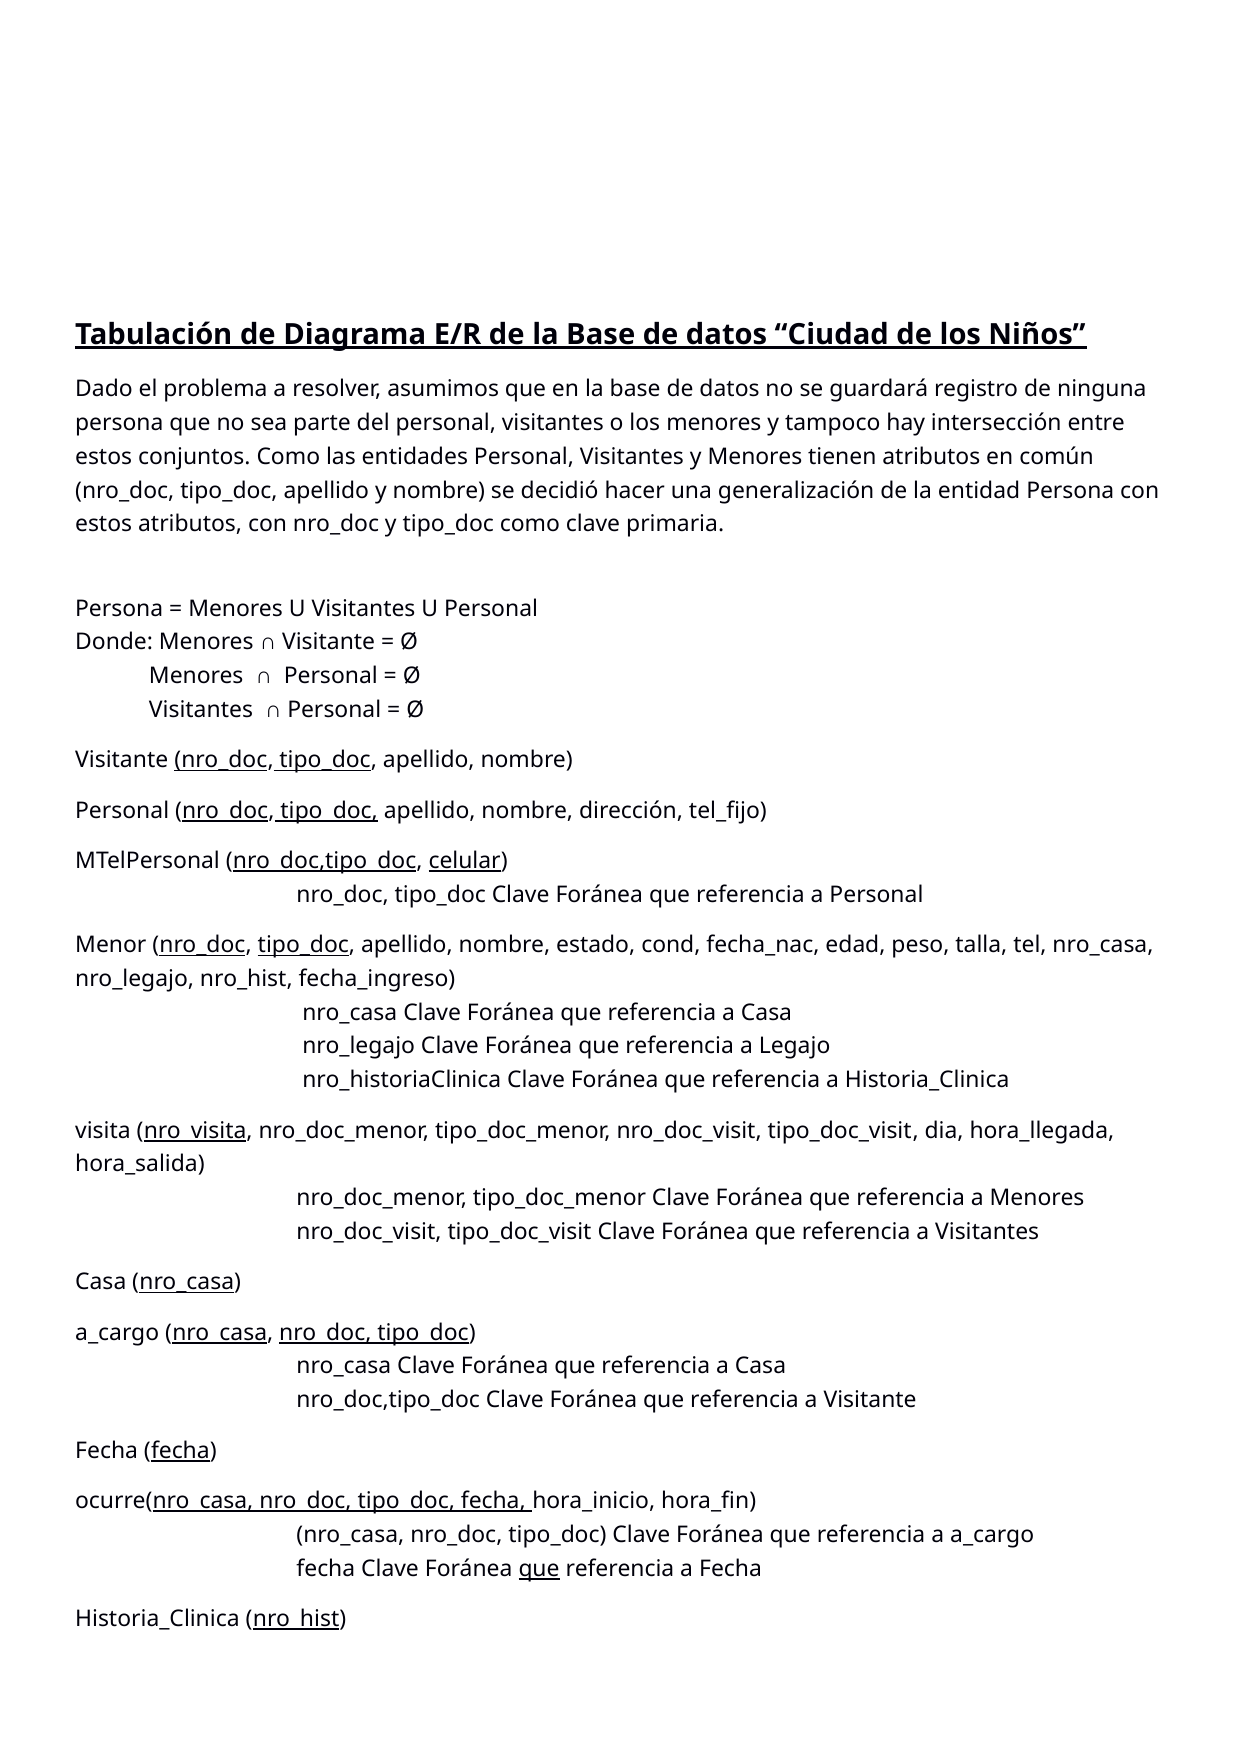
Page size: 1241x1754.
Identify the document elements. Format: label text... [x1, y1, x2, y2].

text Dado el problema a resolver, asumimos que en la base de datos no se guardará registro de ninguna persona que no sea parte del personal, visitantes o los menores y tampoco hay intersección entre estos conjuntos. Como las entidades Personal, Visitantes y Menores tienen atributos en común (nro_doc, tipo_doc, apellido y nombre) se decidió hacer una generalización de la entidad Persona con estos atributos, con nro_doc y tipo_doc como clave primaria. [75, 372, 1165, 572]
text Historia_Clinica (nro_hist) [75, 1602, 1165, 1633]
text Visitante (nro_doc, tipo_doc, apellido, nombre) [75, 743, 1165, 774]
text ocurre(nro_casa, nro_doc, tipo_doc, fecha, hora_inicio, hora_fin) (nro_casa, nro_doc, tipo_doc) Clave Foránea que referencia a a_cargo fecha Clave Foránea que referencia a Fecha [75, 1484, 1165, 1583]
text visita (nro_visita, nro_doc_menor, tipo_doc_menor, nro_doc_visit, tipo_doc_visit, dia, hora_llegada, hora_salida) nro_doc_menor, tipo_doc_menor Clave Foránea que referencia a Menores nro_doc_visit, tipo_doc_visit Clave Foránea que referencia a Visitantes [75, 1114, 1165, 1246]
text Personal (nro_doc, tipo_doc, apellido, nombre, dirección, tel_fijo) [75, 794, 1165, 825]
text Menor (nro_doc, tipo_doc, apellido, nombre, estado, cond, fecha_nac, edad, peso, talla, tel, nro_casa, nro_legajo, nro_hist, fecha_ingreso) nro_casa Clave Foránea que referencia a Casa nro_legajo Clave Foránea que referencia a Legajo nro_historiaClinica Clave Foránea que referencia a Historia_Clinica [75, 928, 1165, 1094]
text Persona = Menores U Visitantes U Personal Donde: Menores ∩ Visitante = Ø Menores ∩ Personal = Ø Visitantes ∩ Personal = Ø [75, 592, 1165, 724]
text Casa (nro_casa) [75, 1265, 1165, 1297]
text a_cargo (nro_casa, nro_doc, tipo_doc) nro_casa Clave Foránea que referencia a Casa nro_doc,tipo_doc Clave Foránea que referencia a Visitante [75, 1316, 1165, 1414]
text Tabulación de Diagrama E/R de la Base de datos “Ciudad de los Niños” [75, 313, 1165, 353]
text MTelPersonal (nro_doc,tipo_doc, celular) nro_doc, tipo_doc Clave Foránea que referencia a Personal [75, 844, 1165, 909]
text Fecha (fecha) [75, 1434, 1165, 1465]
